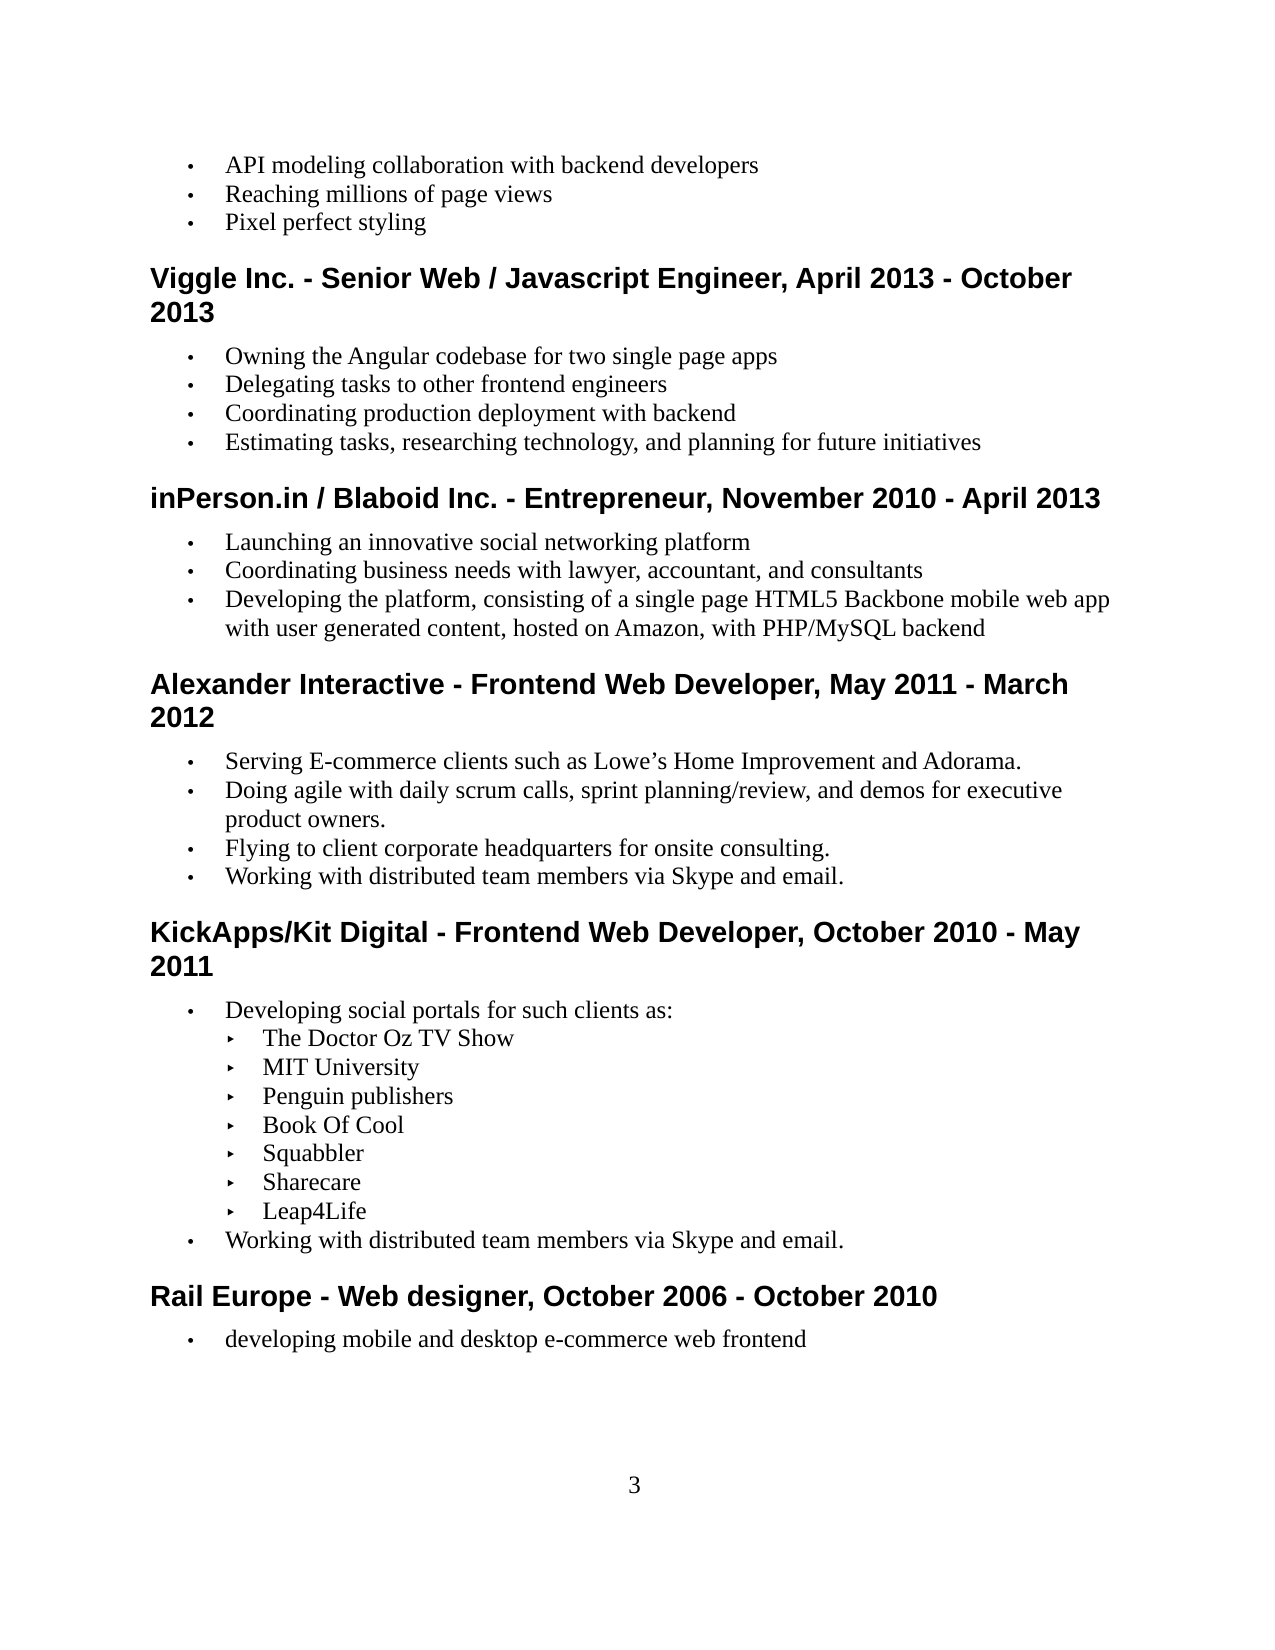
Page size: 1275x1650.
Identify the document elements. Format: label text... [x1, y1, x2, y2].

list API modeling collaboration with backend developers [187, 150, 1125, 179]
list Leap4Life [225, 1196, 1125, 1225]
list Squabbler [225, 1138, 1125, 1167]
list Developing the platform, consisting of a single page HTML5 Backbone mobile web app with user generated content, hosted on Amazon, with PHP/MySQL backend [187, 584, 1125, 642]
list Coordinating business needs with lawyer, accountant, and consultants [187, 556, 1125, 584]
list Coordinating production deployment with backend [187, 398, 1125, 427]
list MIT University [225, 1052, 1125, 1081]
list Sharecare [225, 1167, 1125, 1196]
list Reaching millions of page views [187, 179, 1125, 207]
list Launching an innovative social networking platform [187, 527, 1125, 556]
list Developing social portals for such clients as: [187, 995, 1125, 1023]
subtitle KickApps/Kit Digital - Frontend Web Developer, October 2010 - May 2011 [150, 915, 1125, 982]
list Pixel perfect styling [187, 207, 1125, 236]
list Working with distributed team members via Skype and email. [187, 861, 1125, 890]
list Book Of Cool [225, 1110, 1125, 1138]
subtitle Rail Europe - Web designer, October 2006 - October 2010 [150, 1278, 1125, 1312]
list Delegating tasks to other frontend engineers [187, 369, 1125, 398]
list Working with distributed team members via Skype and email. [187, 1225, 1125, 1253]
list The Doctor Oz TV Show [225, 1023, 1125, 1052]
list Estimating tasks, researching technology, and planning for future initiatives [187, 427, 1125, 456]
list developing mobile and desktop e-commerce web frontend [187, 1324, 1125, 1353]
list Penguin publishers [225, 1081, 1125, 1110]
list Flying to client corporate headquarters for onsite consulting. [187, 833, 1125, 861]
list Serving E-commerce clients such as Lowe’s Home Improvement and Adorama. [187, 746, 1125, 775]
subtitle Alexander Interactive - Frontend Web Developer, May 2011 - March 2012 [150, 667, 1125, 734]
subtitle Viggle Inc. - Senior Web / Javascript Engineer, April 2013 - October 2013 [150, 261, 1125, 328]
subtitle inPerson.in / Blaboid Inc. - Entrepreneur, November 2010 - April 2013 [150, 481, 1125, 514]
list Doing agile with daily scrum calls, sprint planning/review, and demos for executive product owners. [187, 775, 1125, 833]
list Owning the Angular codebase for two single page apps [187, 341, 1125, 369]
